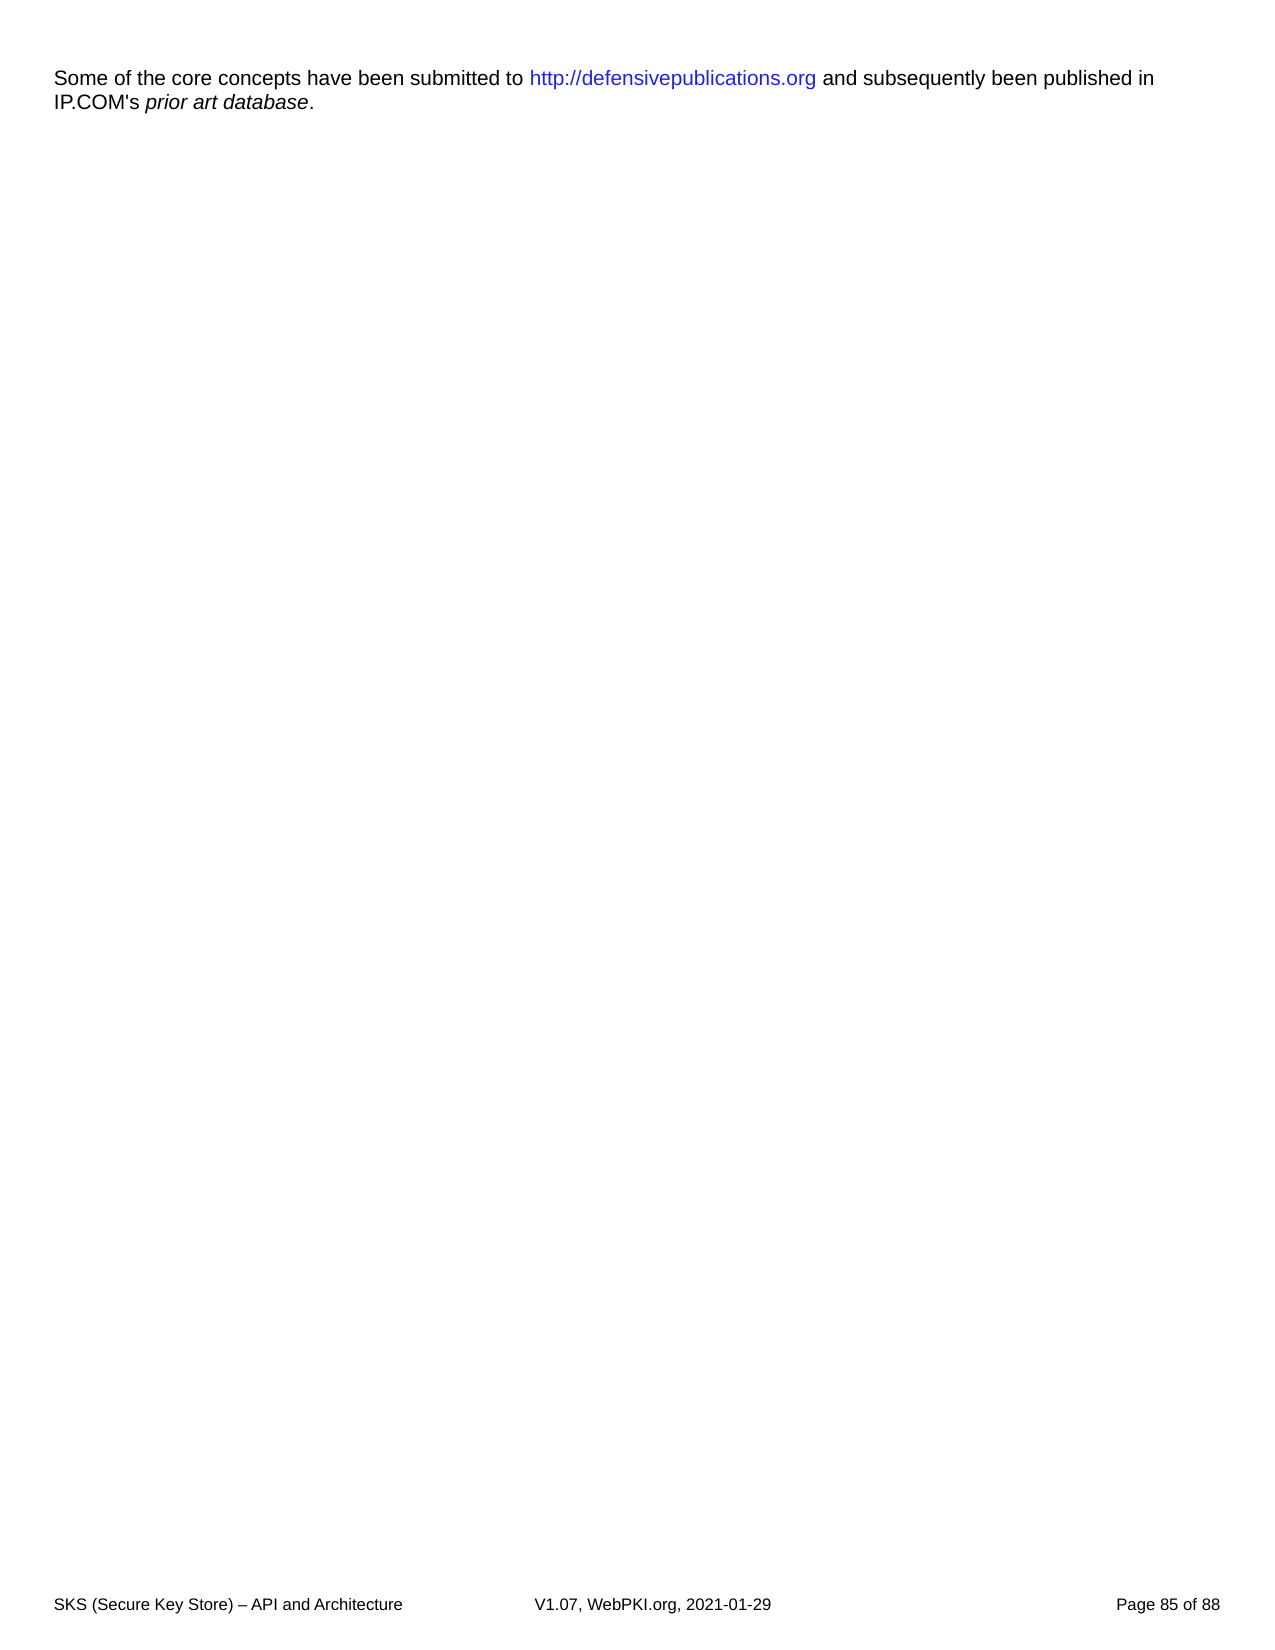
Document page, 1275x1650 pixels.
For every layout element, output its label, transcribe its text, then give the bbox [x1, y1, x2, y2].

text Some of the core concepts have been submitted to http://defensivepublications.org and subsequently been published in IP.COM's prior art database. [54, 66, 1221, 114]
